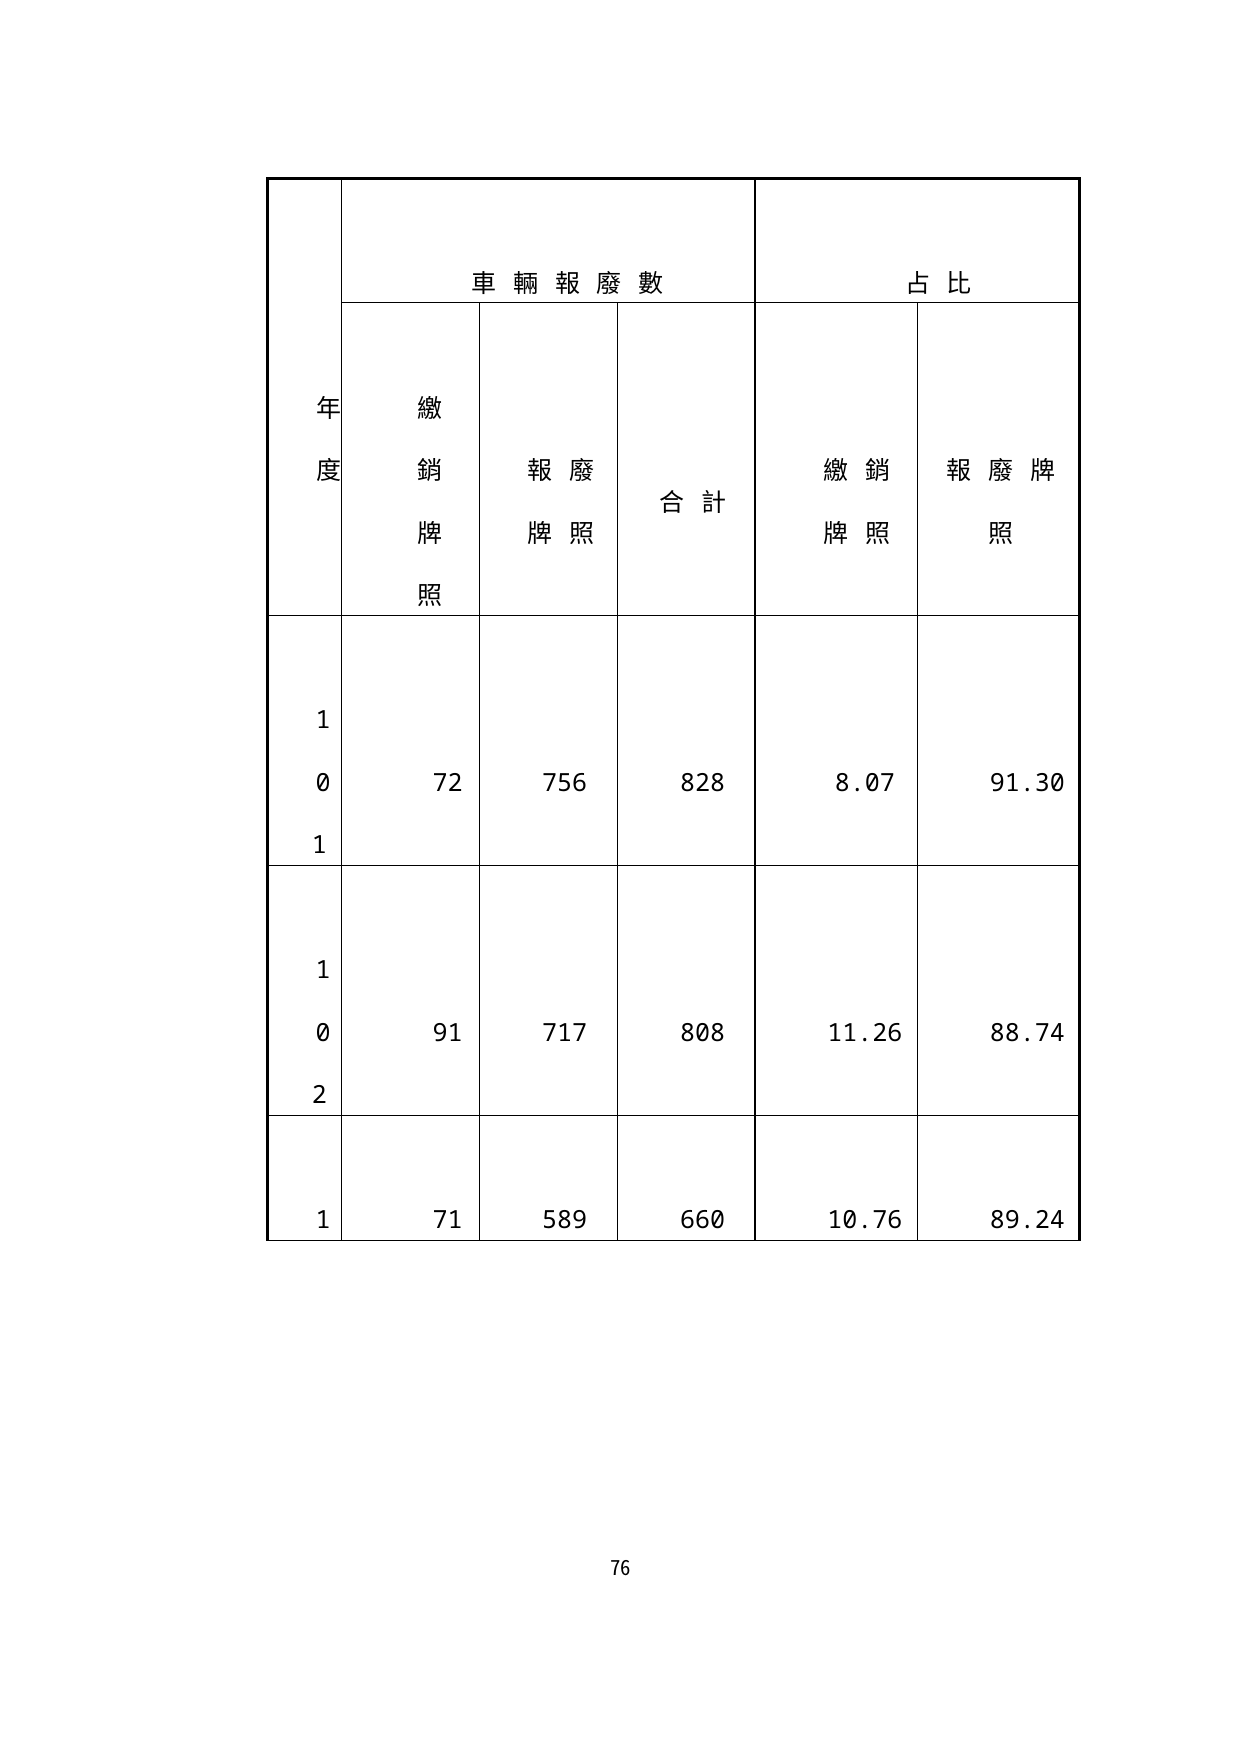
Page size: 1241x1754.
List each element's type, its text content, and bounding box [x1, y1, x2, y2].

table_cell 660 [618, 1116, 754, 1240]
table_cell 71 [342, 1116, 479, 1240]
table_cell 10.76 [756, 1116, 917, 1240]
table_cell 8.07 [756, 616, 917, 865]
table_cell 報廢牌照 [480, 303, 617, 615]
table_cell 1 [269, 1116, 341, 1240]
table_header 占比 [756, 180, 1078, 302]
table_cell 89.24 [918, 1116, 1078, 1240]
table_header 年度 [269, 180, 341, 615]
table_cell 繳銷牌照 [756, 303, 917, 615]
table_cell 828 [618, 616, 754, 865]
table_cell 756 [480, 616, 617, 865]
table_cell 589 [480, 1116, 617, 1240]
table_cell 72 [342, 616, 479, 865]
table_cell 繳銷牌照 [342, 303, 479, 615]
table_header 車輛報廢數 [342, 180, 754, 302]
table_cell 合計 [618, 303, 754, 615]
table_cell 88.74 [918, 866, 1078, 1115]
table_cell 101 [269, 616, 341, 865]
table_cell 808 [618, 866, 754, 1115]
table_cell 717 [480, 866, 617, 1115]
table_cell 91.30 [918, 616, 1078, 865]
table_cell 報廢牌照 [918, 303, 1078, 615]
table_cell 91 [342, 866, 479, 1115]
table_cell 102 [269, 866, 341, 1115]
table_cell 11.26 [756, 866, 917, 1115]
